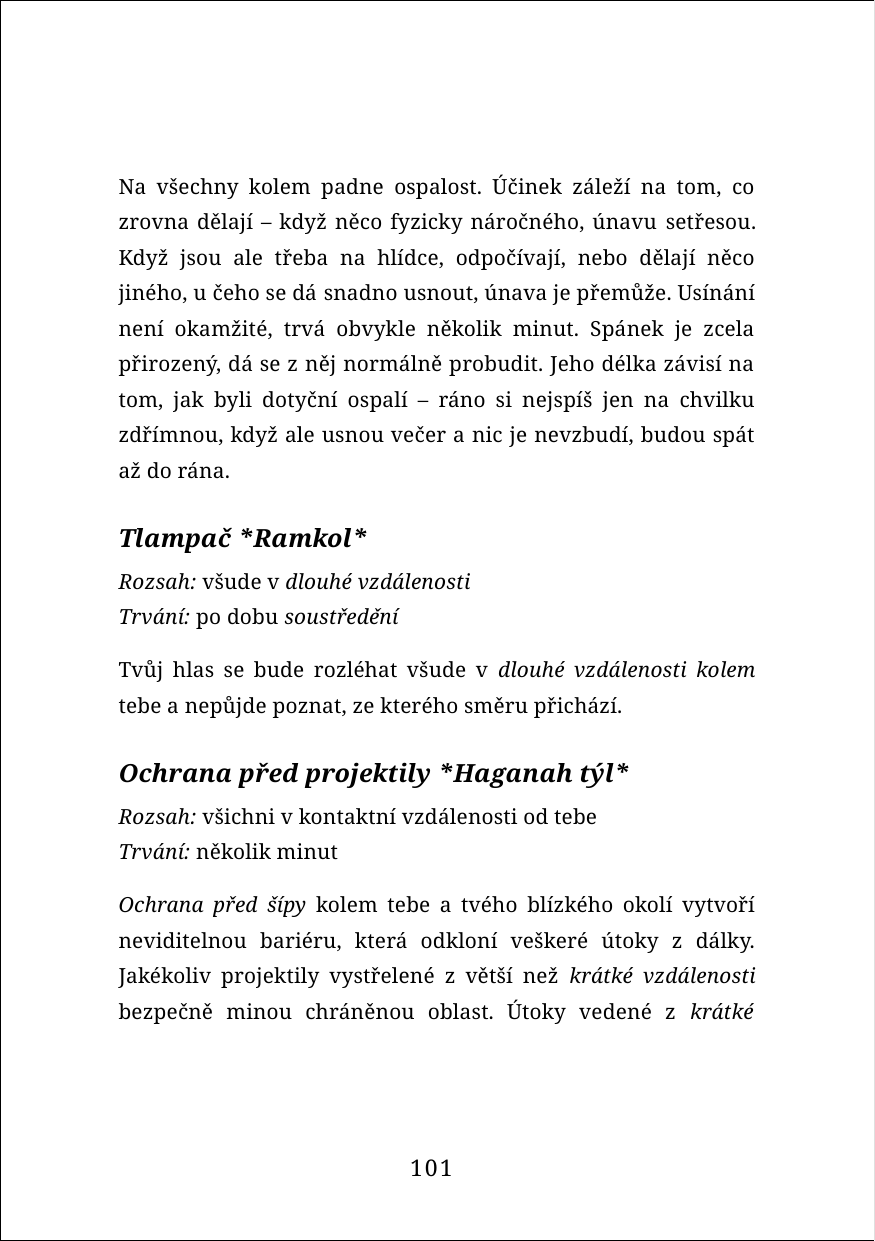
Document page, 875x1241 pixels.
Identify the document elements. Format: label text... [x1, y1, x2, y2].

subtitle Ochrana před projektily *Haganah týl* [118, 756, 756, 790]
text Rozsah: všude v dlouhé vzdálenosti Trvání: po dobu soustředění [118, 567, 756, 631]
text Ochrana před šípy kolem tebe a tvého blízkého okolí vytvoří neviditelnou bariéru, která odkloní veškeré útoky z dálky. Jakékoliv projektily vystřelené z větší než krátké vzdálenosti bezpečně minou chráněnou oblast. Útoky vedené z krátké [118, 891, 756, 1026]
text Tvůj hlas se bude rozléhat všude v dlouhé vzdálenosti kolem tebe a nepůjde poznat, ze kterého směru přichází. [118, 656, 756, 719]
text Na všechny kolem padne ospalost. Účinek záleží na tom, co zrovna dělají – když něco fyzicky náročného, únavu setřesou. Když jsou ale třeba na hlídce, odpočívají, nebo dělají něco jiného, u čeho se dá snadno usnout, únava je přemůže. Usínání není okamžité, trvá obvykle několik minut. Spánek je zcela přirozený, dá se z něj normálně probudit. Jeho délka závisí na tom, jak byli dotyční ospalí – ráno si nejspíš jen na chvilku zdřímnou, když ale usnou večer a nic je nevzbudí, budou spát až do rána. [118, 172, 756, 484]
text Rozsah: všichni v kontaktní vzdálenosti od tebe Trvání: několik minut [118, 802, 756, 866]
subtitle Tlampač *Ramkol* [118, 521, 756, 555]
